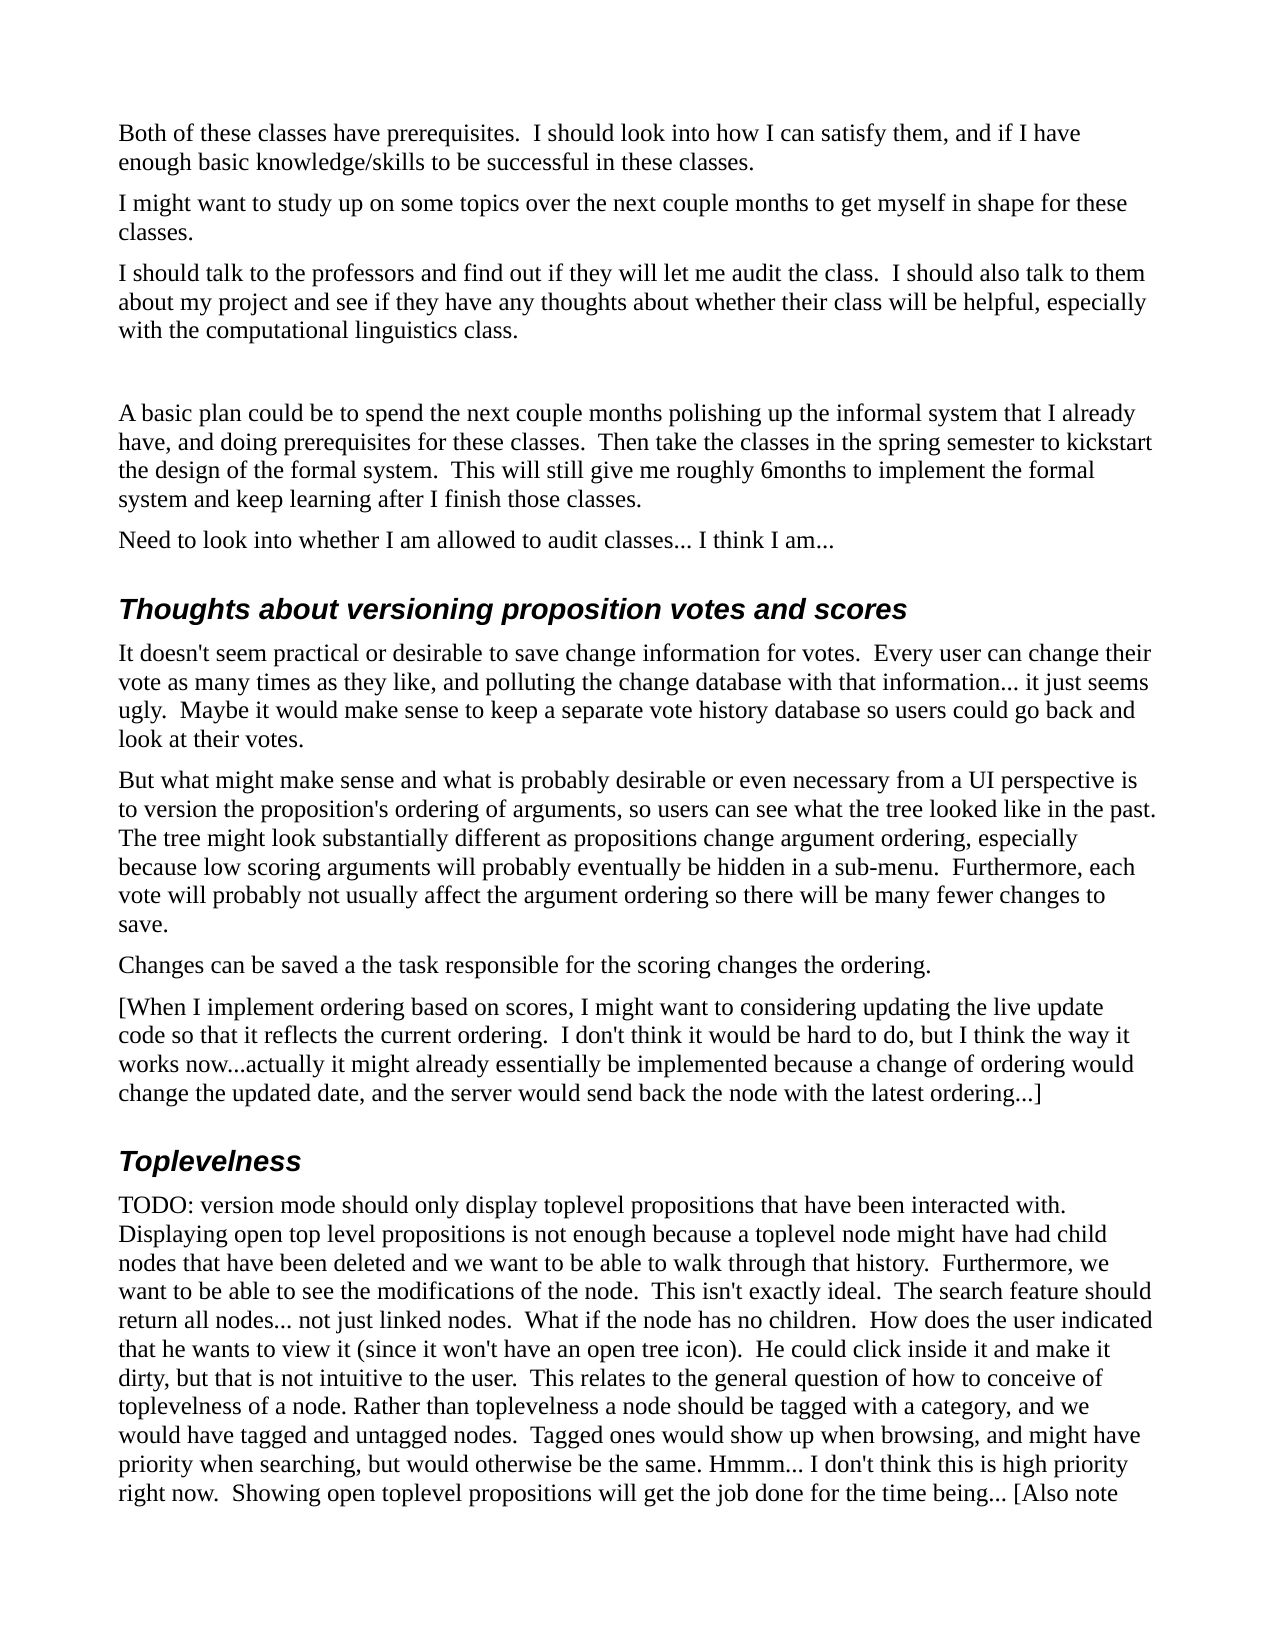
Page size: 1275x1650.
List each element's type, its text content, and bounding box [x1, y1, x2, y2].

text A basic plan could be to spend the next couple months polishing up the informal system that I already have, and doing prerequisites for these classes. Then take the classes in the spring semester to kickstart the design of the formal system. This will still give me roughly 6months to implement the formal system and keep learning after I finish those classes. [118, 398, 1157, 513]
text But what might make sense and what is probably desirable or even necessary from a UI perspective is to version the proposition's ordering of arguments, so users can see what the tree looked like in the past. The tree might look substantially different as propositions change argument ordering, especially because low scoring arguments will probably eventually be hidden in a sub-menu. Furthermore, each vote will probably not usually affect the argument ordering so there will be many fewer changes to save. [118, 765, 1157, 938]
subtitle Thoughts about versioning proposition votes and scores [118, 592, 1157, 625]
subtitle Toplevelness [118, 1144, 1157, 1178]
text [When I implement ordering based on scores, I might want to considering updating the live update code so that it reflects the current ordering. I don't think it would be hard to do, but I think the way it works now...actually it might already essentially be implemented because a change of ordering would change the updated date, and the server would send back the node with the latest ordering...] [118, 992, 1157, 1107]
text Need to look into whether I am allowed to audit classes... I think I am... [118, 526, 1157, 554]
text I should talk to the professors and find out if they will let me audit the class. I should also talk to them about my project and see if they have any thoughts about whether their class will be helpful, especially with the computational linguistics class. [118, 258, 1157, 344]
text It doesn't seem practical or desirable to save change information for votes. Every user can change their vote as many times as they like, and polluting the change database with that information... it just seems ugly. Maybe it would make sense to keep a separate vote history database so users could go back and look at their votes. [118, 638, 1157, 753]
text Both of these classes have prerequisites. I should look into how I can satisfy them, and if I have enough basic knowledge/skills to be successful in these classes. [118, 118, 1157, 176]
text Changes can be saved a the task responsible for the scoring changes the ordering. [118, 950, 1157, 979]
text TODO: version mode should only display toplevel propositions that have been interacted with. Displaying open top level propositions is not enough because a toplevel node might have had child nodes that have been deleted and we want to be able to walk through that history. Furthermore, we want to be able to see the modifications of the node. This isn't exactly ideal. The search feature should return all nodes... not just linked nodes. What if the node has no children. How does the user indicated that he wants to view it (since it won't have an open tree icon). He could click inside it and make it dirty, but that is not intuitive to the user. This relates to the general question of how to conceive of toplevelness of a node. Rather than toplevelness a node should be tagged with a category, and we would have tagged and untagged nodes. Tagged ones would show up when browsing, and might have priority when searching, but would otherwise be the same. Hmmm... I don't think this is high priority right now. Showing open toplevel propositions will get the job done for the time being... [Also note [118, 1190, 1157, 1506]
text I might want to study up on some topics over the next couple months to get myself in shape for these classes. [118, 188, 1157, 246]
